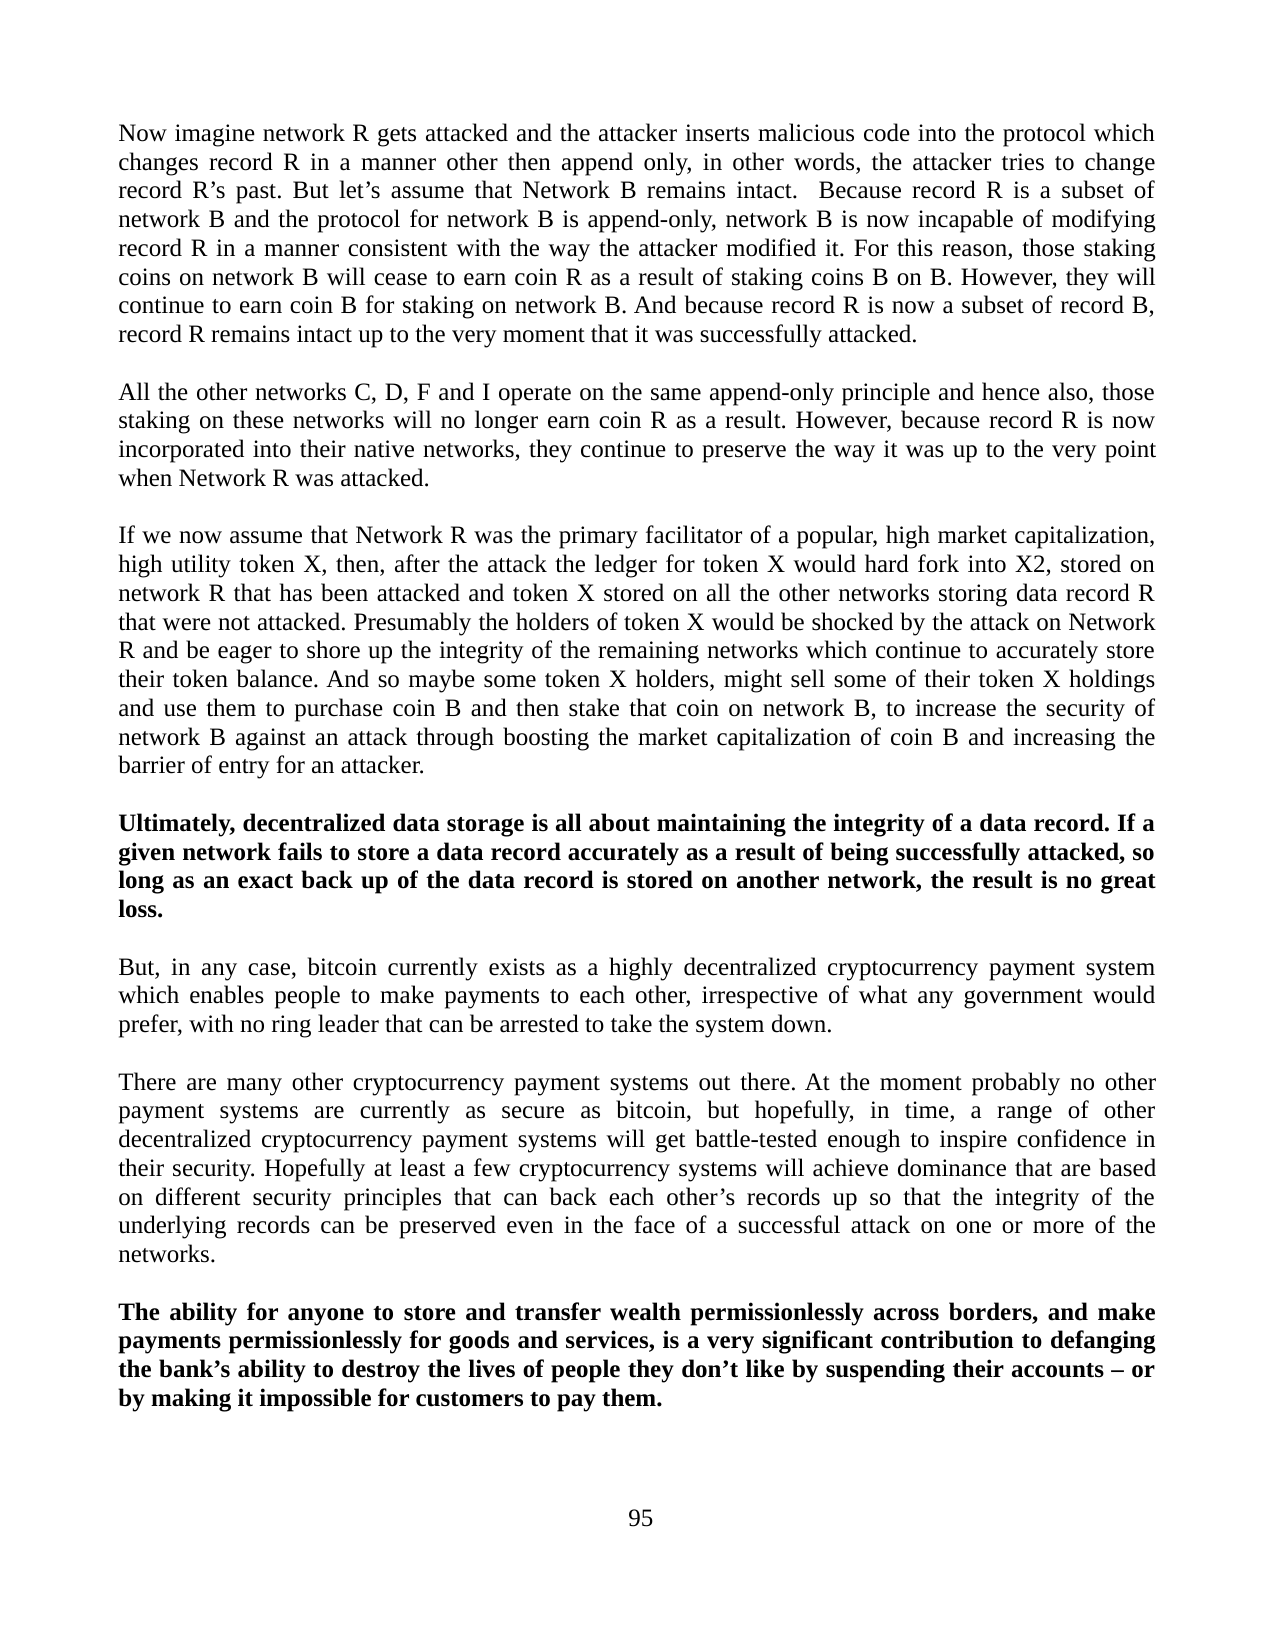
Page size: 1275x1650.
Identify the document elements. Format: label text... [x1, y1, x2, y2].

text All the other networks C, D, F and I operate on the same append-only principle and hence also, those staking on these networks will no longer earn coin R as a result. However, because record R is now incorporated into their native networks, they continue to preserve the way it was up to the very point when Network R was attacked. [118, 377, 1157, 492]
text The ability for anyone to store and transfer wealth permissionlessly across borders, and make payments permissionlessly for goods and services, is a very significant contribution to defanging the bank’s ability to destroy the lives of people they don’t like by suspending their accounts – or by making it impossible for customers to pay them. [118, 1297, 1157, 1412]
text If we now assume that Network R was the primary facilitator of a popular, high market capitalization, high utility token X, then, after the attack the ledger for token X would hard fork into X2, stored on network R that has been attacked and token X stored on all the other networks storing data record R that were not attacked. Presumably the holders of token X would be shocked by the attack on Network R and be eager to shore up the integrity of the remaining networks which continue to accurately store their token balance. And so maybe some token X holders, might sell some of their token X holdings and use them to purchase coin B and then stake that coin on network B, to increase the security of network B against an attack through boosting the market capitalization of coin B and increasing the barrier of entry for an attacker. [118, 521, 1157, 779]
text There are many other cryptocurrency payment systems out there. At the moment probably no other payment systems are currently as secure as bitcoin, but hopefully, in time, a range of other decentralized cryptocurrency payment systems will get battle-tested enough to inspire confidence in their security. Hopefully at least a few cryptocurrency systems will achieve dominance that are based on different security principles that can back each other’s records up so that the integrity of the underlying records can be preserved even in the face of a successful attack on one or more of the networks. [118, 1067, 1157, 1268]
text Ultimately, decentralized data storage is all about maintaining the integrity of a data record. If a given network fails to store a data record accurately as a result of being successfully attacked, so long as an exact back up of the data record is stored on another network, the result is no great loss. [118, 808, 1157, 923]
text Now imagine network R gets attacked and the attacker inserts malicious code into the protocol which changes record R in a manner other then append only, in other words, the attacker tries to change record R’s past. But let’s assume that Network B remains intact. Because record R is a subset of network B and the protocol for network B is append-only, network B is now incapable of modifying record R in a manner consistent with the way the attacker modified it. For this reason, those staking coins on network B will cease to earn coin R as a result of staking coins B on B. However, they will continue to earn coin B for staking on network B. And because record R is now a subset of record B, record R remains intact up to the very moment that it was successfully attacked. [118, 118, 1157, 348]
text But, in any case, bitcoin currently exists as a highly decentralized cryptocurrency payment system which enables people to make payments to each other, irrespective of what any government would prefer, with no ring leader that can be arrested to take the system down. [118, 952, 1157, 1038]
